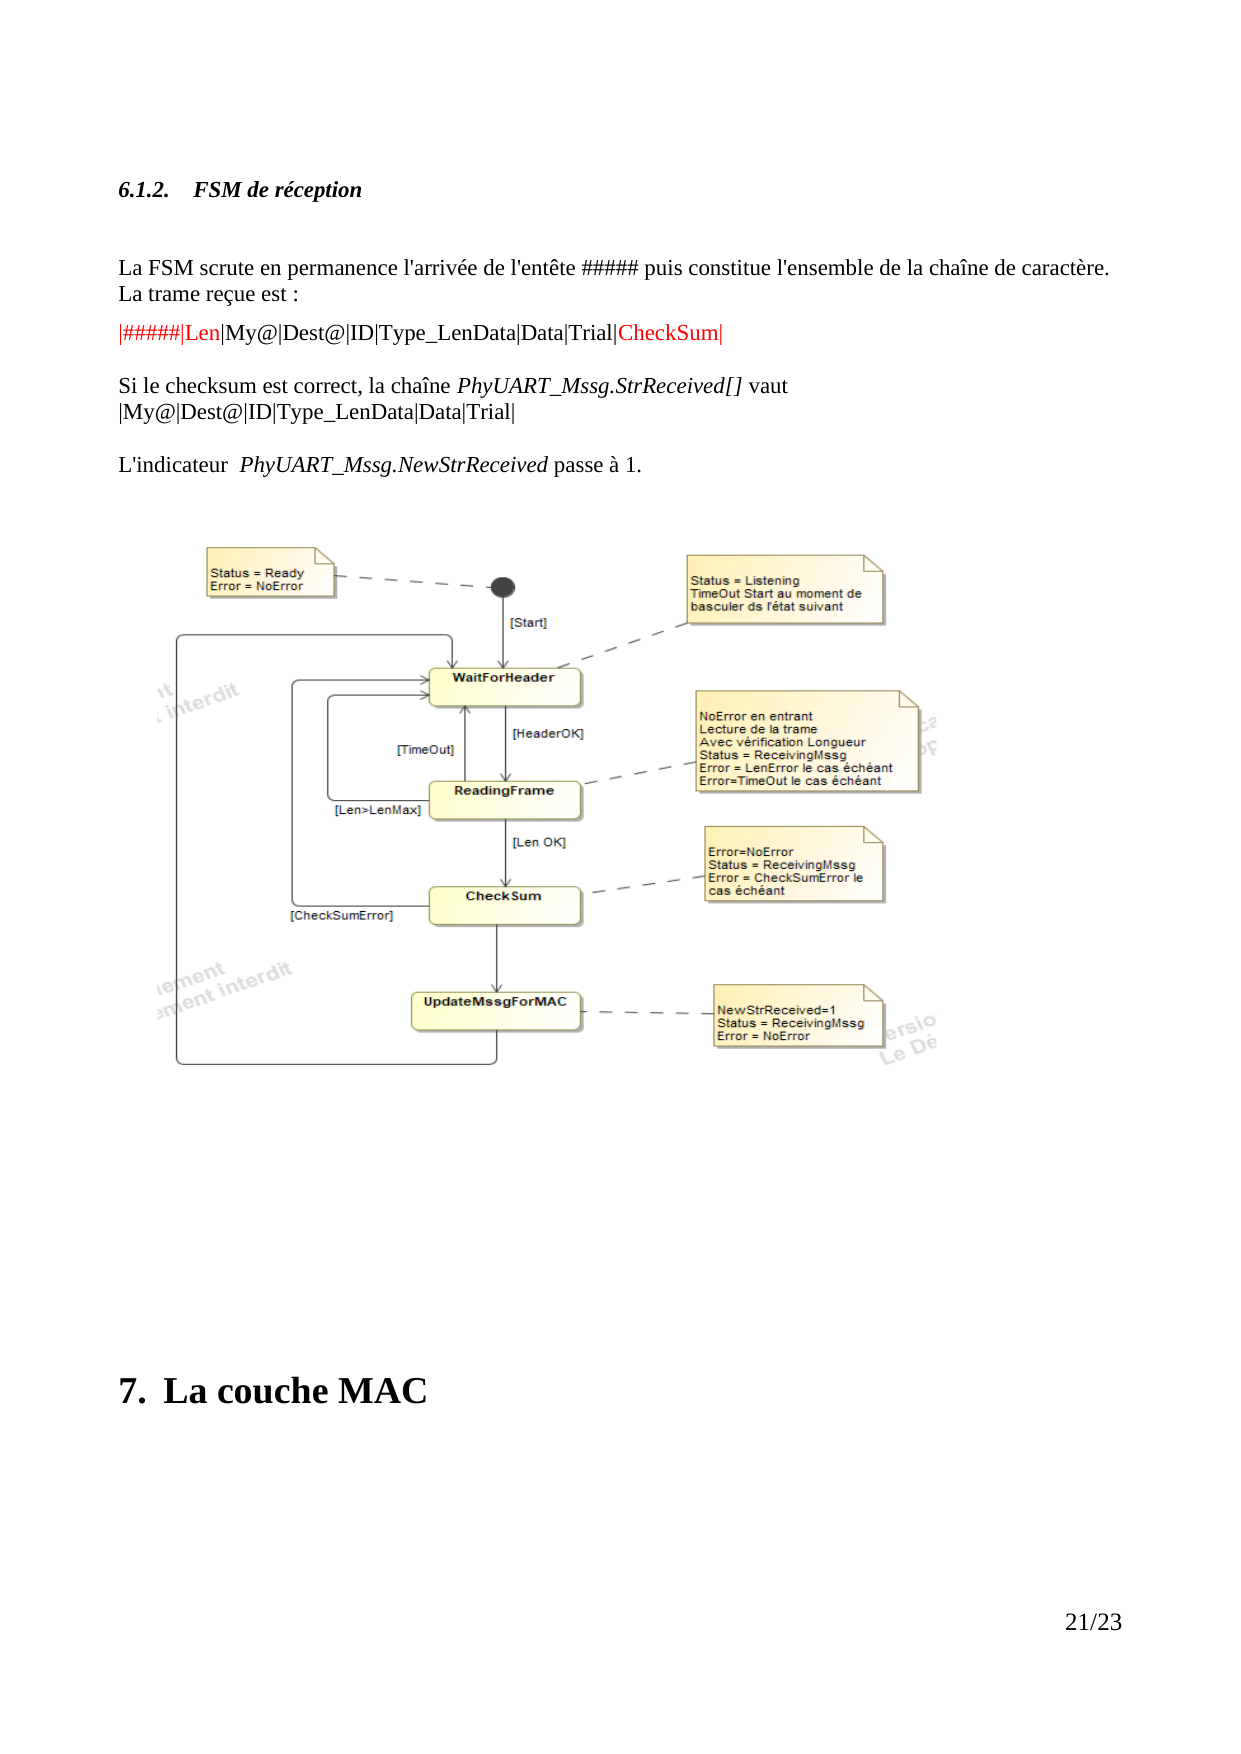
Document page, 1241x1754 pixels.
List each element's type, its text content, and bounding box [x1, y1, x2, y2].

text L'indicateur PhyUART_Mssg.NewStrReceived passe à 1. [118, 451, 1122, 477]
subtitle FSM de réception [118, 176, 1122, 203]
text |#####|Len|My@|Dest@|ID|Type_LenData|Data|Trial|CheckSum| [118, 319, 1122, 346]
text |My@|Dest@|ID|Type_LenData|Data|Trial| [118, 398, 1122, 425]
text Si le checksum est correct, la chaîne PhyUART_Mssg.StrReceived[] vaut [118, 372, 1122, 398]
subtitle La couche MAC [118, 1368, 1122, 1412]
text La FSM scrute en permanence l'arrivée de l'entête ##### puis constitue l'ensemble de la chaîne de caractère. La trame reçue est : [118, 254, 1122, 307]
